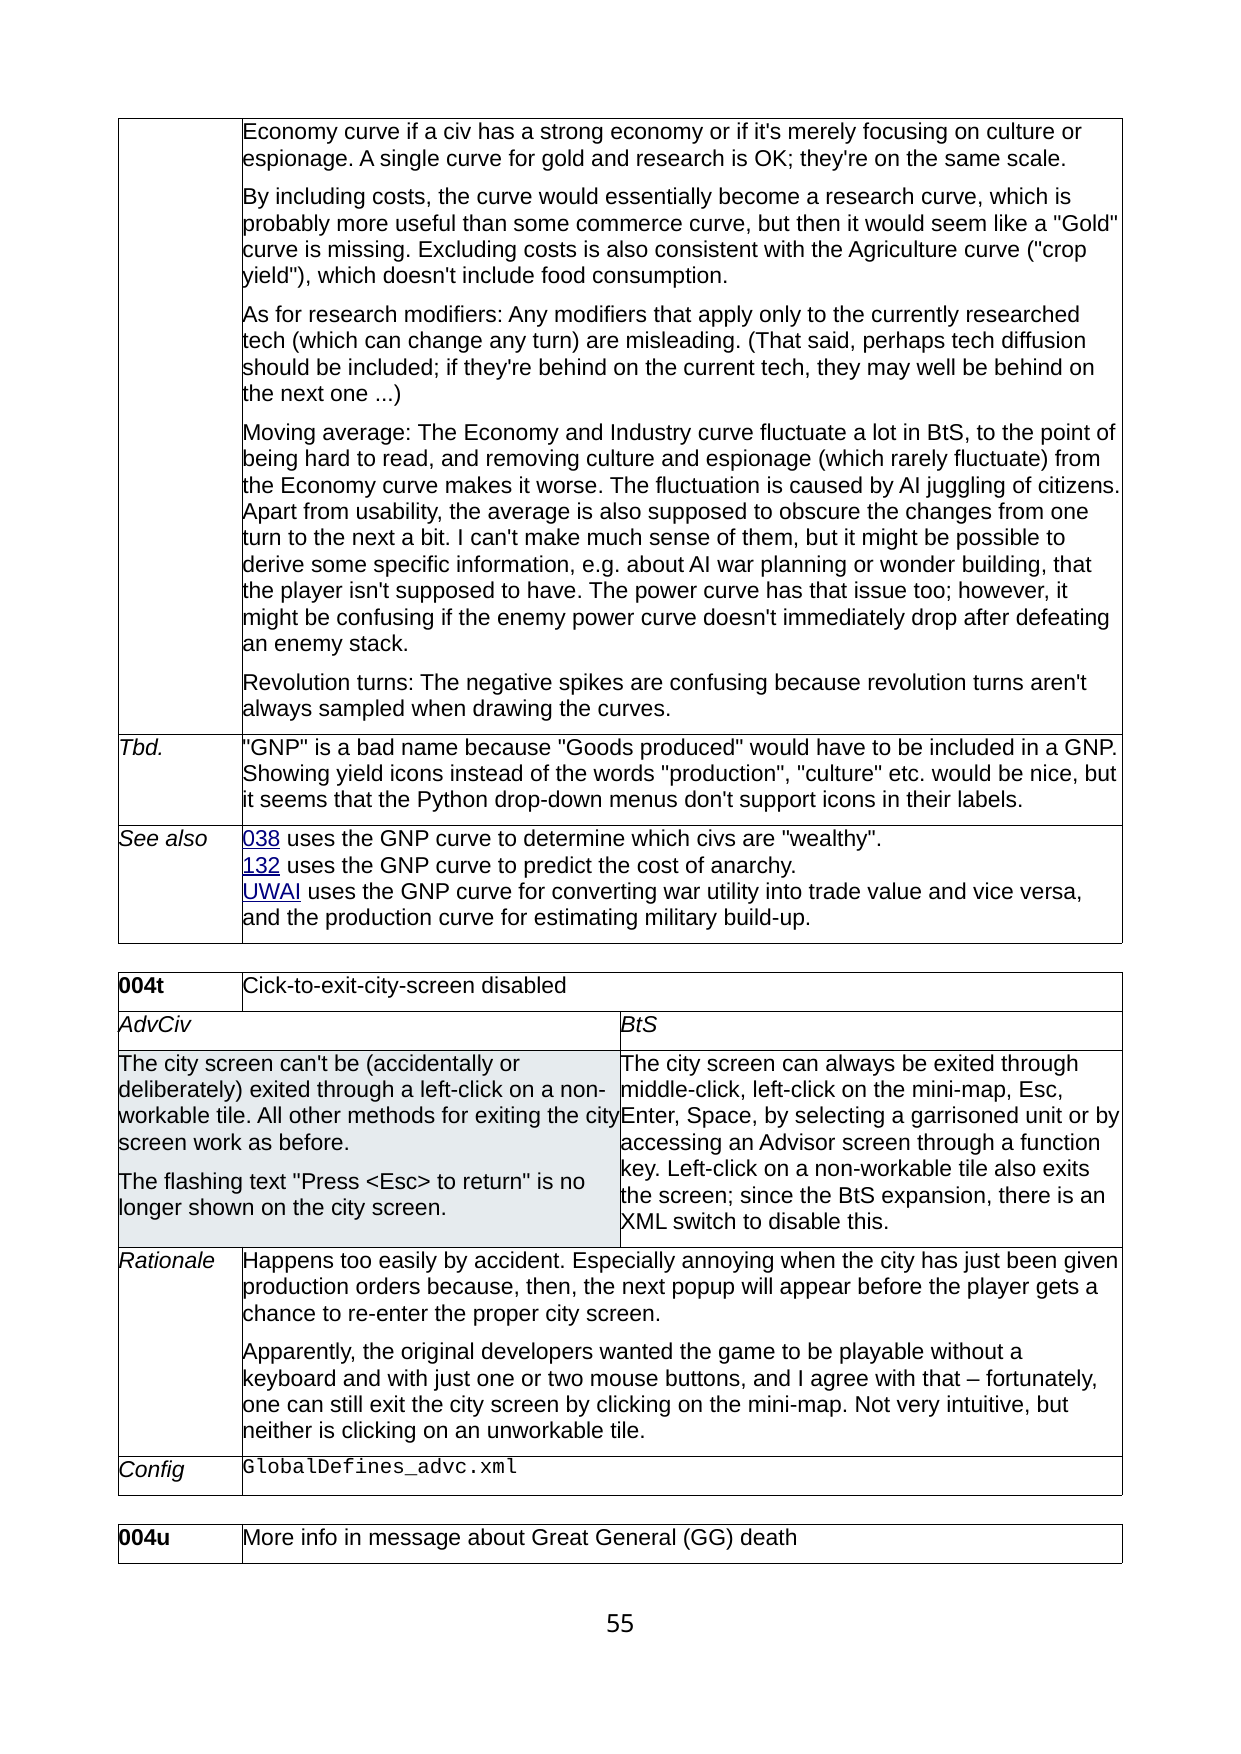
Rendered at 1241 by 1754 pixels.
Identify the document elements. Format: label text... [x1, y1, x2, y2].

table_cell GlobalDefines_advc.xml [243, 1457, 1122, 1495]
table_header Cick-to-exit-city-screen disabled [243, 973, 1122, 1011]
table_cell "GNP" is a bad name because "Goods produced" would have to be included in a GNP. Showing yield icons instead of the words "production", "culture" etc. would be nice, but it seems that the Python drop-down menus don't support icons in their labels. [243, 735, 1122, 825]
table_cell Economy curve if a civ has a strong economy or if it's merely focusing on culture or espionage. A single curve for gold and research is OK; they're on the same scale. By including costs, the curve would essentially become a research curve, which is probably more useful than some commerce curve, but then it would seem like a "Gold" curve is missing. Excluding costs is also consistent with the Agriculture curve ("crop yield"), which doesn't include food consumption. As for research modifiers: Any modifiers that apply only to the currently researched tech (which can change any turn) are misleading. (That said, perhaps tech diffusion should be included; if they're behind on the current tech, they may well be behind on the next one ...) Moving average: The Economy and Industry curve fluctuate a lot in BtS, to the point of being hard to read, and removing culture and espionage (which rarely fluctuate) from the Economy curve makes it worse. The fluctuation is caused by AI juggling of citizens. Apart from usability, the average is also supposed to obscure the changes from one turn to the next a bit. I can't make much sense of them, but it might be possible to derive some specific information, e.g. about AI war planning or wonder building, that the player isn't supposed to have. The power curve has that issue too; however, it might be confusing if the enemy power curve doesn't immediately drop after defeating an enemy stack. Revolution turns: The negative spikes are confusing because revolution turns aren't always sampled when drawing the curves. [243, 119, 1122, 734]
table_cell The city screen can't be (accidentally or deliberately) exited through a left-click on a non-workable tile. All other methods for exiting the city screen work as before. The flashing text "Press <Esc> to return" is no longer shown on the city screen. [119, 1051, 620, 1247]
table_cell AdvCiv [119, 1012, 620, 1050]
table_cell [119, 119, 242, 734]
table_header 004t [119, 973, 242, 1011]
table_cell See also [119, 826, 242, 943]
table_header More info in message about Great General (GG) death [243, 1525, 1122, 1563]
table_header 004u [119, 1525, 242, 1563]
table_cell The city screen can always be exited through middle-click, left-click on the mini-map, Esc, Enter, Space, by selecting a garrisoned unit or by accessing an Advisor screen through a function key. Left-click on a non-workable tile also exits the screen; since the BtS expansion, there is an XML switch to disable this. [621, 1051, 1122, 1247]
table_cell Happens too easily by accident. Especially annoying when the city has just been given production orders because, then, the next popup will appear before the player gets a chance to re-enter the proper city screen. Apparently, the original developers wanted the game to be playable without a keyboard and with just one or two mouse buttons, and I agree with that – fortunately, one can still exit the city screen by clicking on the mini-map. Not very intuitive, but neither is clicking on an unworkable tile. [243, 1248, 1122, 1456]
table_cell BtS [621, 1012, 1122, 1050]
table_cell Rationale [119, 1248, 242, 1456]
table_cell Tbd. [119, 735, 242, 825]
table_cell Config [119, 1457, 242, 1495]
table_cell 038 uses the GNP curve to determine which civs are "wealthy". 132 uses the GNP curve to predict the cost of anarchy. UWAI uses the GNP curve for converting war utility into trade value and vice versa, and the production curve for estimating military build-up. [243, 826, 1122, 943]
